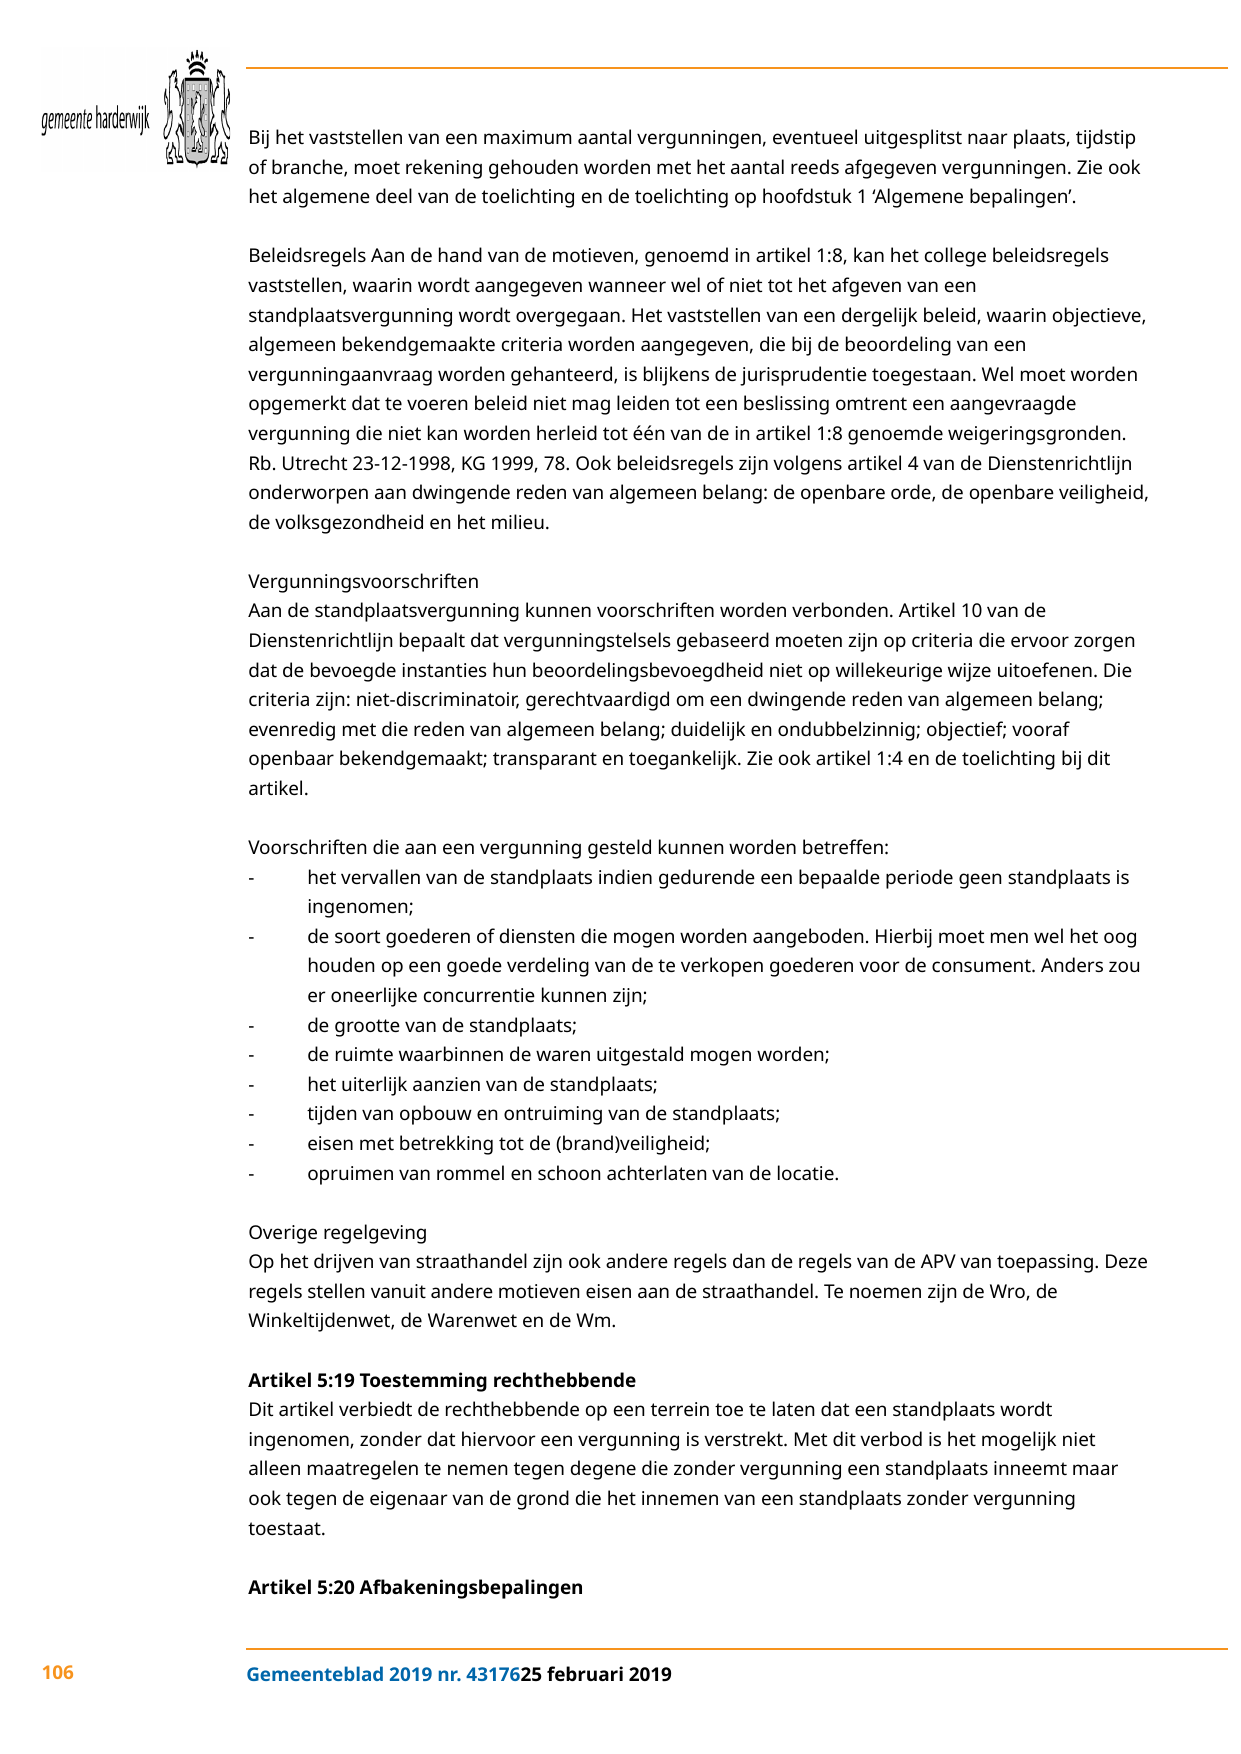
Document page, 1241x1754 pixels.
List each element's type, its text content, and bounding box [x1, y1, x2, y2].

list de grootte van de standplaats; [248, 1012, 1152, 1038]
list het uiterlijk aanzien van de standplaats; [248, 1071, 1152, 1097]
text Artikel 5:20 Afbakeningsbepalingen [248, 1574, 1152, 1600]
list tijden van opbouw en ontruiming van de standplaats; [248, 1101, 1152, 1126]
text Voorschriften die aan een vergunning gesteld kunnen worden betreffen: [248, 834, 1152, 860]
text Bij het vaststellen van een maximum aantal vergunningen, eventueel uitgesplitst naar plaats, tijdstip of branche, moet rekening gehouden worden met het aantal reeds afgegeven vergunningen. Zie ook het algemene deel van de toelichting en de toelichting op hoofdstuk 1 ‘Algemene bepalingen’. [248, 124, 1152, 209]
list eisen met betrekking tot de (brand)veiligheid; [248, 1130, 1152, 1156]
text Dit artikel verbiedt de rechthebbende op een terrein toe te laten dat een standplaats wordt ingenomen, zonder dat hiervoor een vergunning is verstrekt. Met dit verbod is het mogelijk niet alleen maatregelen te nemen tegen degene die zonder vergunning een standplaats inneemt maar ook tegen de eigenaar van de grond die het innemen van een standplaats zonder vergunning toestaat. [248, 1396, 1152, 1541]
list het vervallen van de standplaats indien gedurende een bepaalde periode geen standplaats is ingenomen; [248, 864, 1152, 919]
text Aan de standplaatsvergunning kunnen voorschriften worden verbonden. Artikel 10 van de Dienstenrichtlijn bepaalt dat vergunningstelsels gebaseerd moeten zijn op criteria die ervoor zorgen dat de bevoegde instanties hun beoordelingsbevoegdheid niet op willekeurige wijze uitoefenen. Die criteria zijn: niet-discriminatoir, gerechtvaardigd om een dwingende reden van algemeen belang; evenredig met die reden van algemeen belang; duidelijk en ondubbelzinnig; objectief; vooraf openbaar bekendgemaakt; transparant en toegankelijk. Zie ook artikel 1:4 en de toelichting bij dit artikel. [248, 598, 1152, 801]
list de soort goederen of diensten die mogen worden aangeboden. Hierbij moet men wel het oog houden op een goede verdeling van de te verkopen goederen voor de consument. Anders zou er oneerlijke concurrentie kunnen zijn; [248, 923, 1152, 1008]
text Artikel 5:19 Toestemming rechthebbende [248, 1367, 1152, 1393]
text Op het drijven van straathandel zijn ook andere regels dan de regels van de APV van toepassing. Deze regels stellen vanuit andere motieven eisen aan de straathandel. Te noemen zijn de Wro, de Winkeltijdenwet, de Warenwet en de Wm. [248, 1248, 1152, 1333]
text Beleidsregels Aan de hand van de motieven, genoemd in artikel 1:8, kan het college beleidsregels vaststellen, waarin wordt aangegeven wanneer wel of niet tot het afgeven van een standplaatsvergunning wordt overgegaan. Het vaststellen van een dergelijk beleid, waarin objectieve, algemeen bekendgemaakte criteria worden aangegeven, die bij de beoordeling van een vergunningaanvraag worden gehanteerd, is blijkens de jurisprudentie toegestaan. Wel moet worden opgemerkt dat te voeren beleid niet mag leiden tot een beslissing omtrent een aangevraagde vergunning die niet kan worden herleid tot één van de in artikel 1:8 genoemde weigeringsgronden. Rb. Utrecht 23-12-1998, KG 1999, 78. Ook beleidsregels zijn volgens artikel 4 van de Dienstenrichtlijn onderworpen aan dwingende reden van algemeen belang: de openbare orde, de openbare veiligheid, de volksgezondheid en het milieu. [248, 243, 1152, 535]
list opruimen van rommel en schoon achterlaten van de locatie. [248, 1160, 1152, 1186]
text Overige regelgeving [248, 1219, 1152, 1245]
list de ruimte waarbinnen de waren uitgestald mogen worden; [248, 1041, 1152, 1067]
text Vergunningsvoorschriften [248, 568, 1152, 594]
picture [41, 47, 231, 172]
